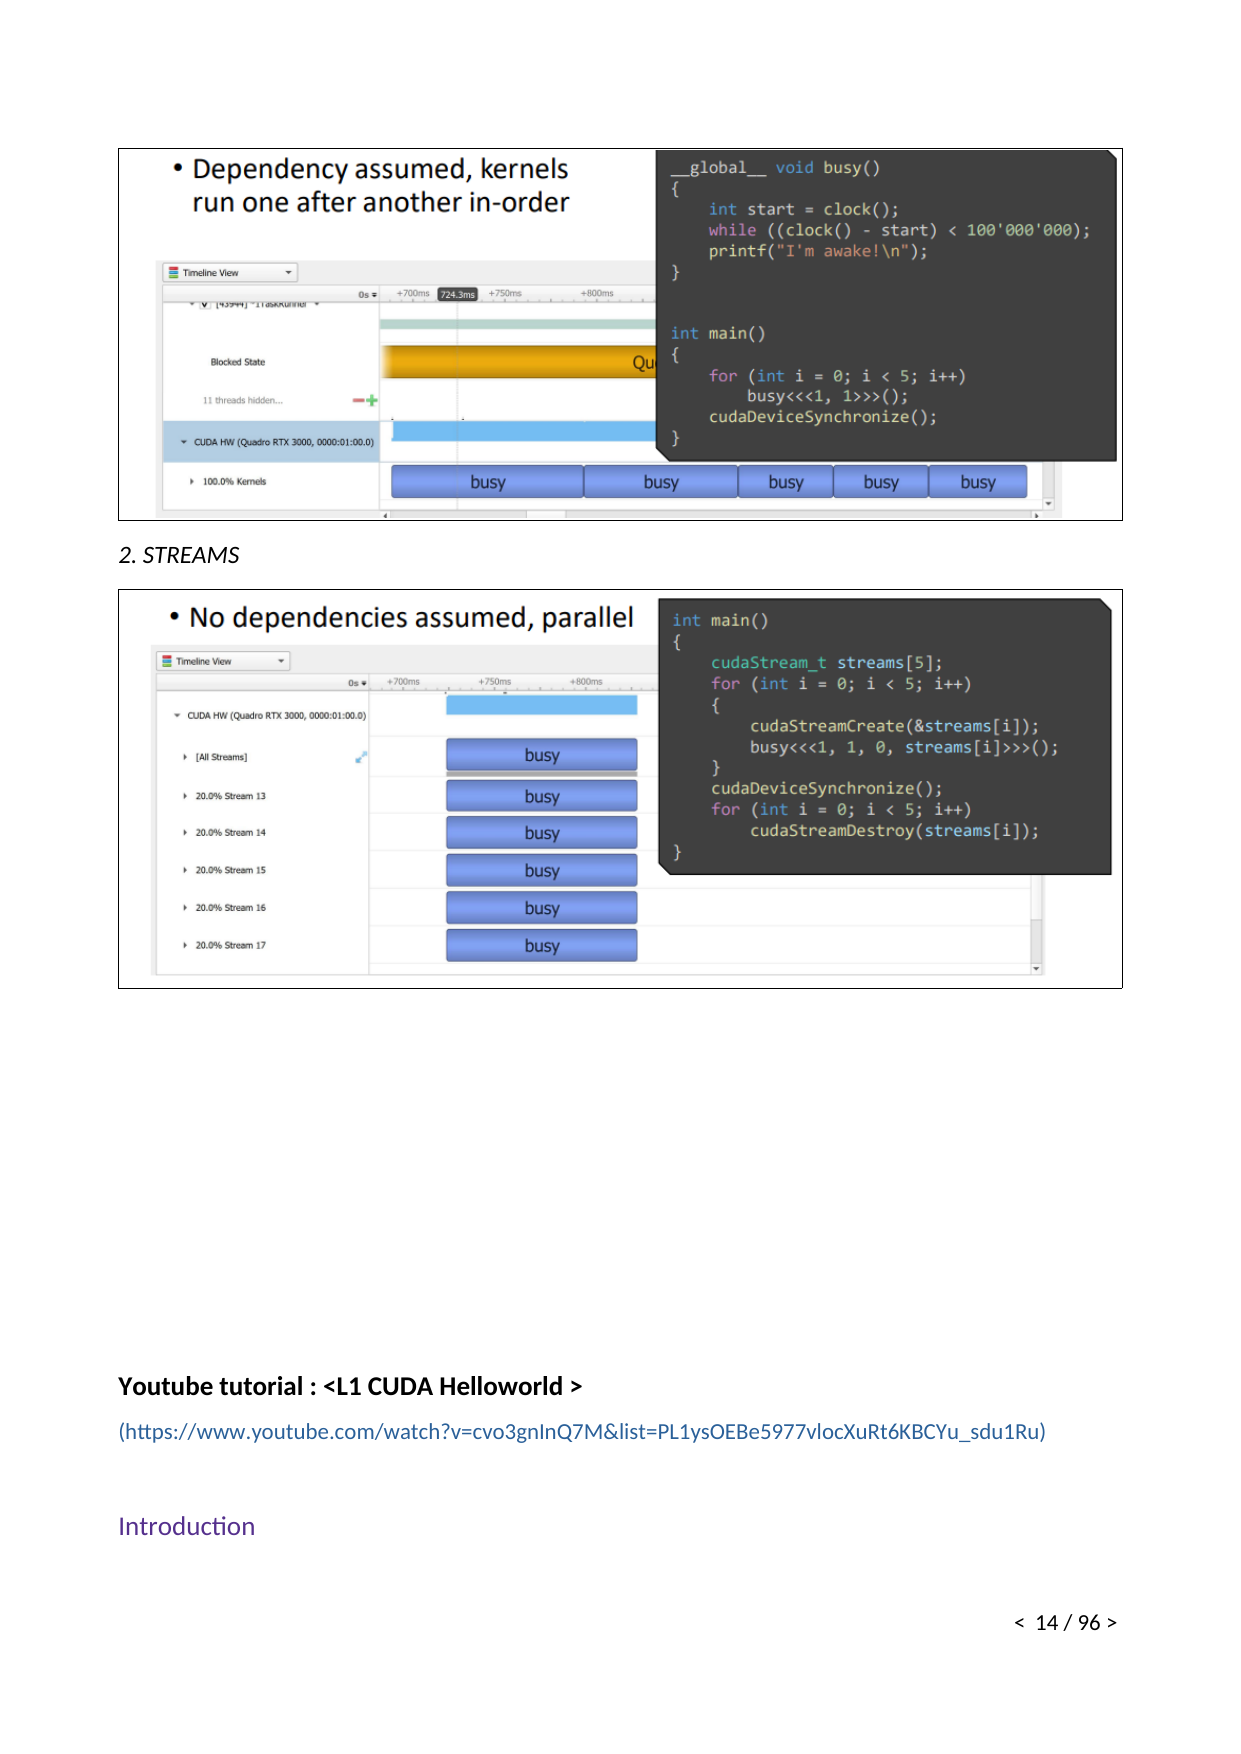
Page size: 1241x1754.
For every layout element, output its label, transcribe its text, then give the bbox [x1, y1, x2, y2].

text (https://www.youtube.com/watch?v=cvo3gnInQ7M&list=PL1ysOEBe5977vlocXuRt6KBCYu_sdu1Ru) [118, 1417, 1122, 1445]
picture [121, 150, 1119, 518]
subtitle Introduction [118, 1509, 1122, 1542]
picture [121, 592, 1119, 986]
subtitle Youtube tutorial : <L1 CUDA Helloworld > [118, 1369, 1122, 1402]
text 2. STREAMS [118, 539, 1122, 570]
